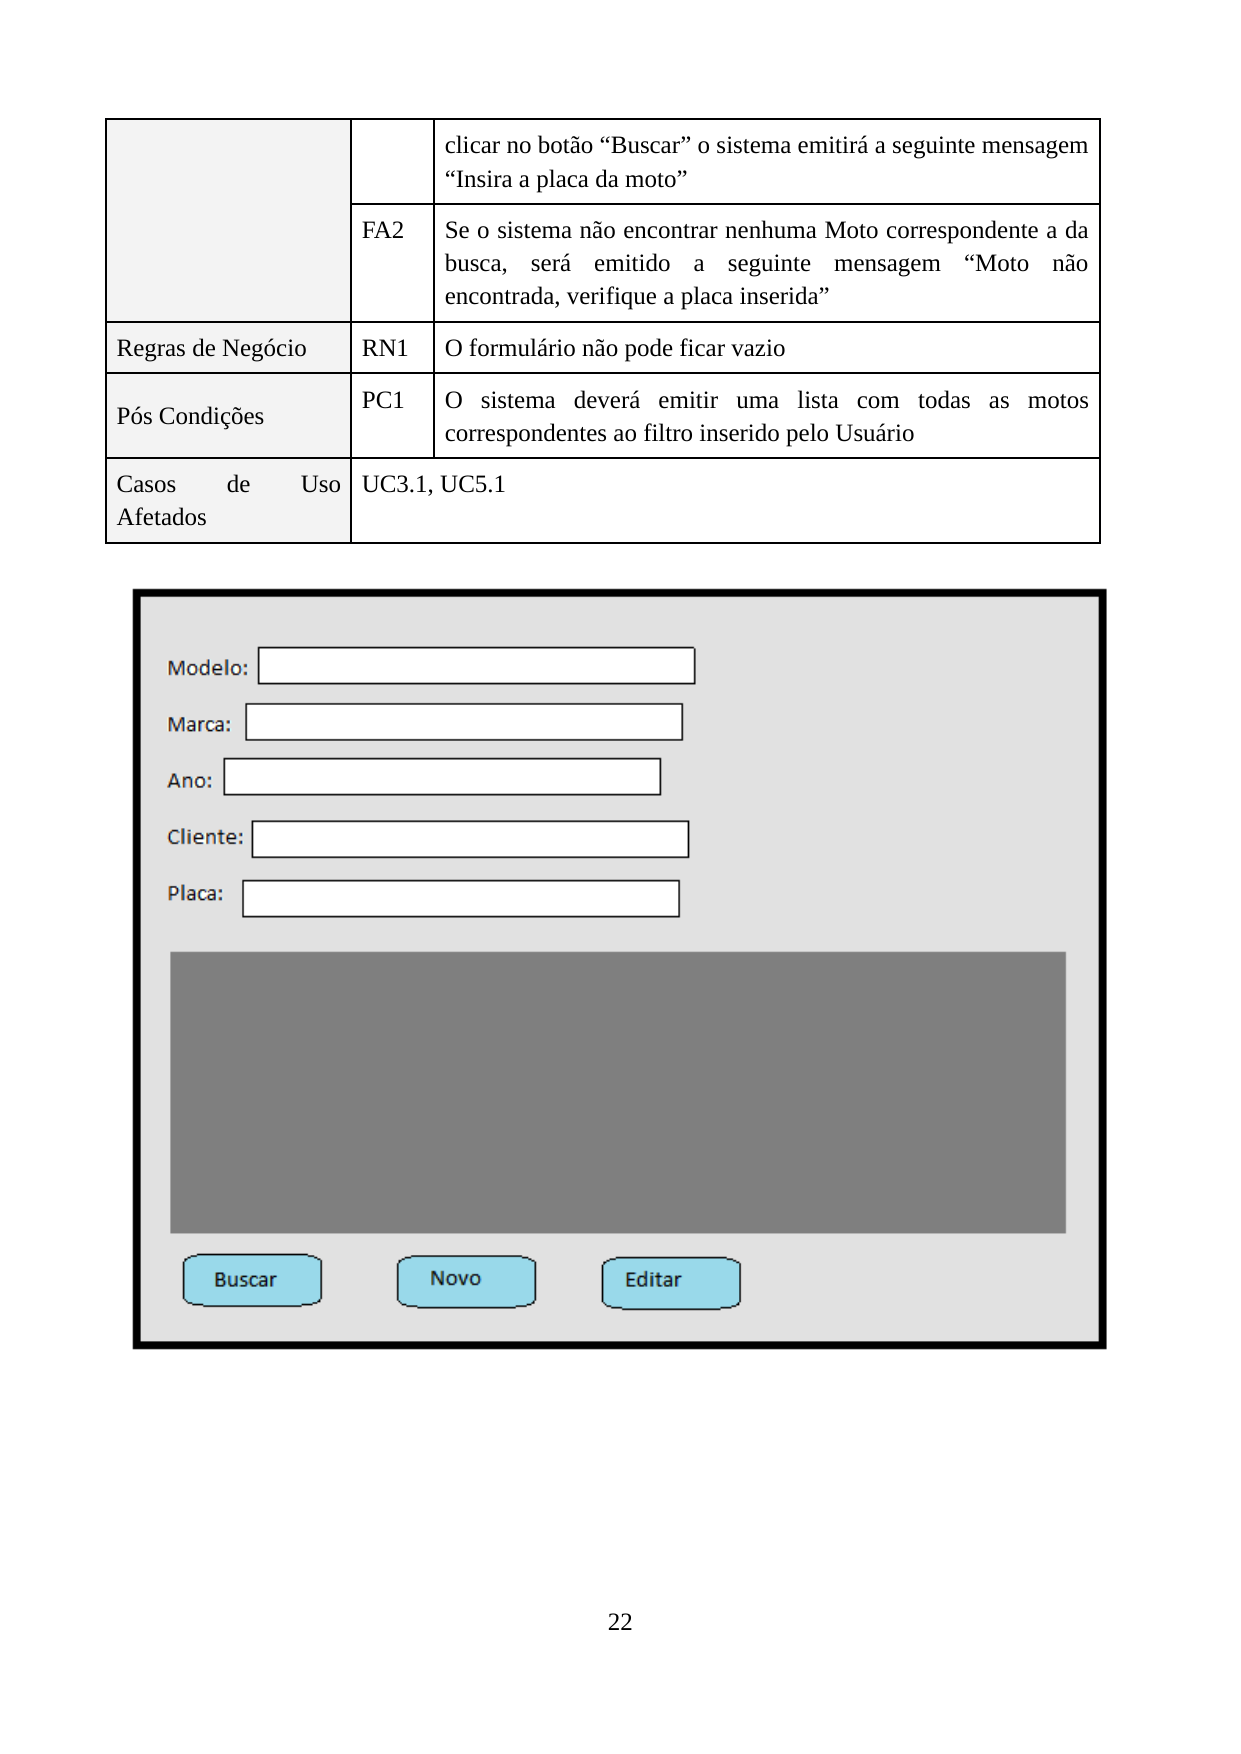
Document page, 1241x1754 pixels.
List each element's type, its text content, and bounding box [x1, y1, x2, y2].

table_cell Se o sistema não encontrar nenhuma Moto correspondente a da busca, será emitido a seguinte mensagem “Moto não encontrada, verifique a placa inserida” [435, 205, 1099, 321]
table_cell FA2 [352, 205, 433, 321]
table_cell Regras de Negócio [107, 323, 350, 372]
table_cell O sistema deverá emitir uma lista com todas as motos correspondentes ao filtro inserido pelo Usuário [435, 374, 1099, 457]
picture [130, 583, 1110, 1351]
table_cell O formulário não pode ficar vazio [435, 323, 1099, 372]
table_cell Pós Condições [107, 374, 350, 457]
table_cell [352, 120, 433, 203]
table_cell clicar no botão “Buscar” o sistema emitirá a seguinte mensagem “Insira a placa da moto” [435, 120, 1099, 203]
table_cell Casos de Uso Afetados [107, 459, 350, 542]
table_cell UC3.1, UC5.1 [352, 459, 1099, 542]
table_cell PC1 [352, 374, 433, 457]
table_cell [107, 120, 350, 321]
table_cell RN1 [352, 323, 433, 372]
